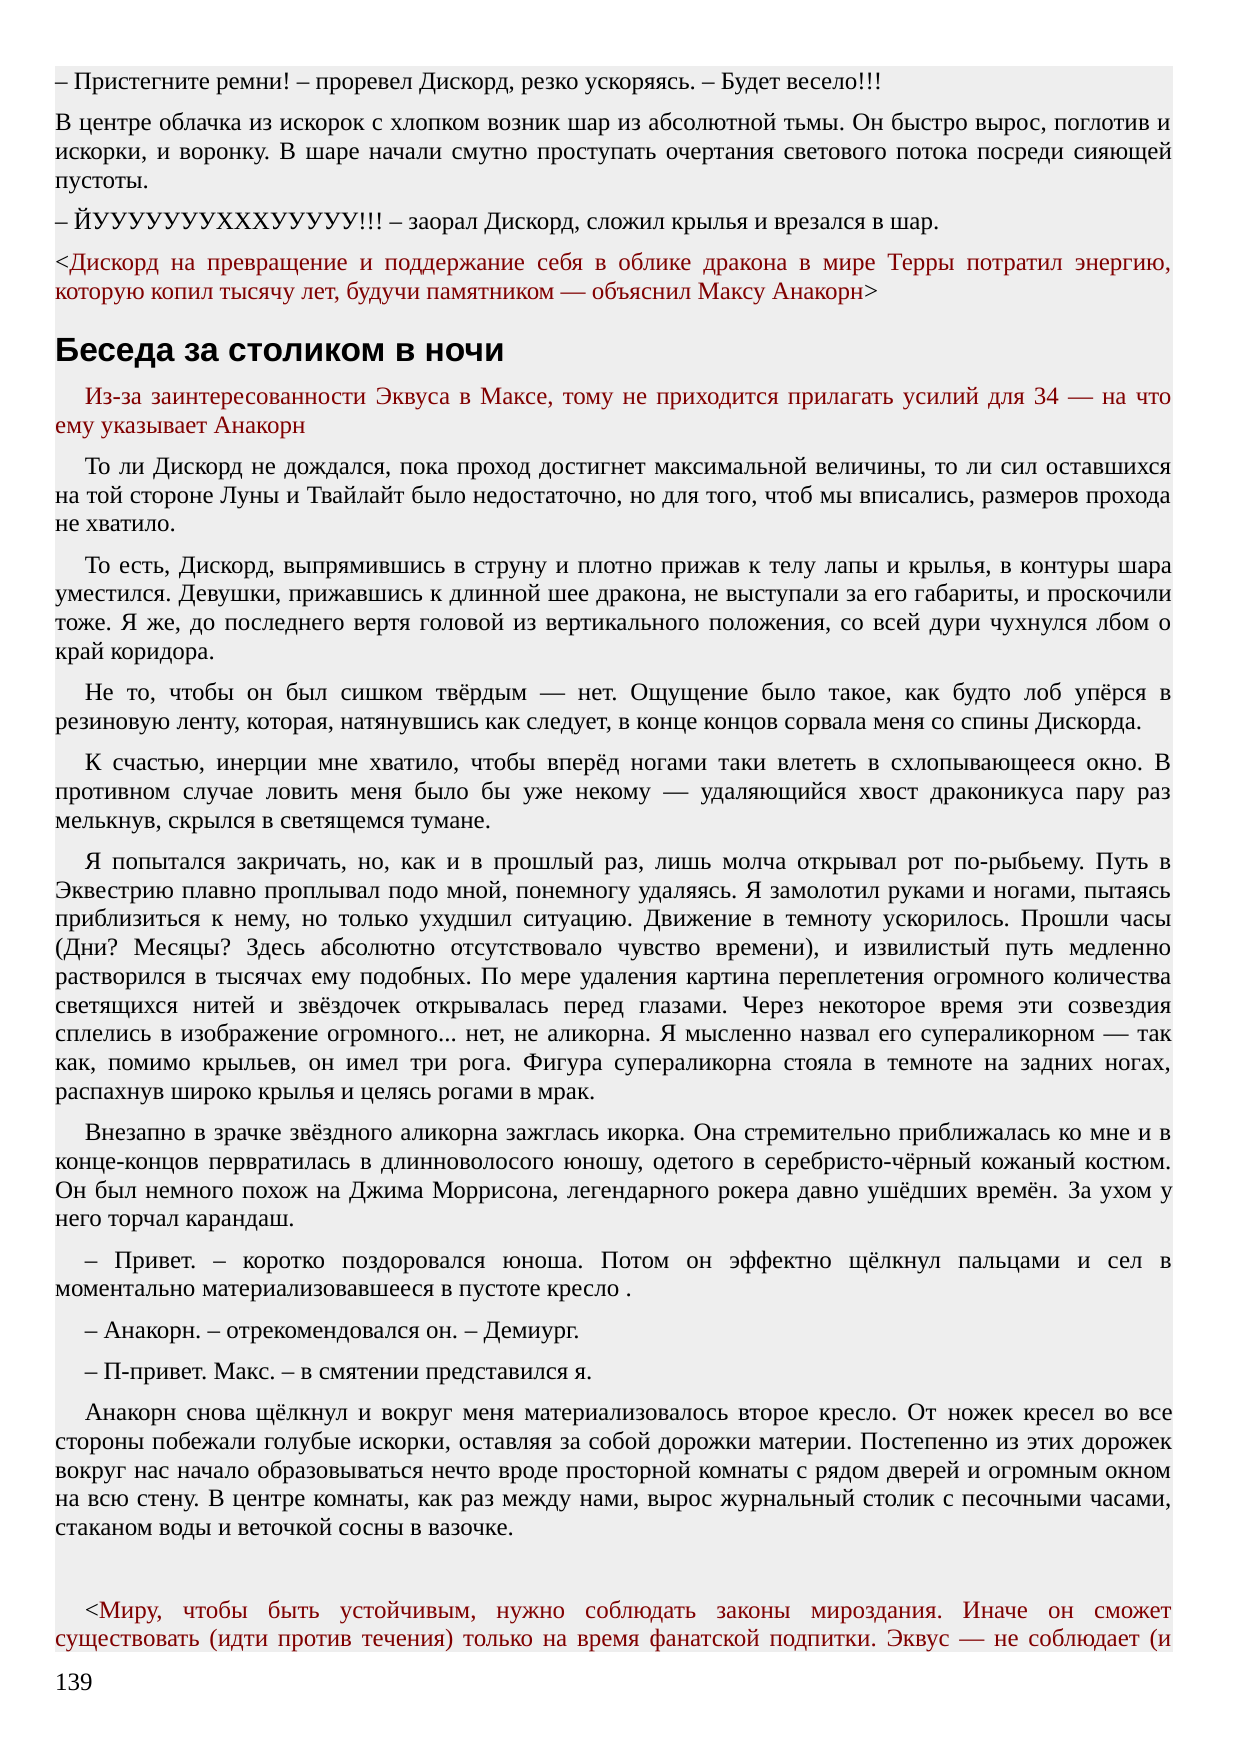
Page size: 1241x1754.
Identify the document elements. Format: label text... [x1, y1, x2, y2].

text Анакорн снова щёлкнул и вокруг меня материализовалось второе кресло. От ножек кресел во все стороны побежали голубые искорки, оставляя за собой дорожки материи. Постепенно из этих дорожек вокруг нас начало образовываться нечто вроде просторной комнаты с рядом дверей и огромным окном на всю стену. В центре комнаты, как раз между нами, вырос журнальный столик с песочными часами, стаканом воды и веточкой сосны в вазочке. [55, 1397, 1173, 1541]
text Внезапно в зрачке звёздного аликорна зажглась икорка. Она стремительно приближалась ко мне и в конце-концов первратилась в длинноволосого юношу, одетого в серебристо-чёрный кожаный костюм. Он был немного похож на Джима Моррисона, легендарного рокера давно ушёдших времён. За ухом у него торчал карандаш. [55, 1117, 1173, 1232]
text – Пристегните ремни! – проревел Дискорд, резко ускоряясь. – Будет весело!!! [55, 66, 1173, 95]
text Я попытался закричать, но, как и в прошлый раз, лишь молча открывал рот по-рыбьему. Путь в Эквестрию плавно проплывал подо мной, понемногу удаляясь. Я замолотил руками и ногами, пытаясь приблизиться к нему, но только ухудшил ситуацию. Движение в темноту ускорилось. Прошли часы (Дни? Месяцы? Здесь абсолютно отсутствовало чувство времени), и извилистый путь медленно растворился в тысячах ему подобных. По мере удаления картина переплетения огромного количества светящихся нитей и звёздочек открывалась перед глазами. Через некоторое время эти созвездия сплелись в изображение огромного... нет, не аликорна. Я мысленно назвал его супераликорном — так как, помимо крыльев, он имел три рога. Фигура супераликорна стояла в темноте на задних ногах, распахнув широко крылья и целясь рогами в мрак. [55, 846, 1173, 1105]
text То есть, Дискорд, выпрямившись в струну и плотно прижав к телу лапы и крылья, в контуры шара уместился. Девушки, прижавшись к длинной шее дракона, не выступали за его габариты, и проскочили тоже. Я же, до последнего вертя головой из вертикального положения, со всей дури чухнулся лбом о край коридора. [55, 550, 1173, 665]
text – П-привет. Макс. – в смятении представился я. [55, 1356, 1173, 1385]
text Не то, чтобы он был сишком твёрдым — нет. Ощущение было такое, как будто лоб упёрся в резиновую ленту, которая, натянувшись как следует, в конце концов сорвала меня со спины Дискорда. [55, 677, 1173, 735]
text То ли Дискорд не дождался, пока проход достигнет максимальной величины, то ли сил оставшихся на той стороне Луны и Твайлайт было недостаточно, но для того, чтоб мы вписались, размеров прохода не хватило. [55, 451, 1173, 537]
text – Привет. – коротко поздоровался юноша. Потом он эффектно щёлкнул пальцами и сел в моментально материализовавшееся в пустоте кресло . [55, 1245, 1173, 1302]
text Из-за заинтересованности Эквуса в Максе, тому не приходится прилагать усилий для 34 — на что ему указывает Анакорн [55, 381, 1173, 438]
text В центре облачка из искорок с хлопком возник шар из абсолютной тьмы. Он быстро вырос, поглотив и искорки, и воронку. В шаре начали смутно проступать очертания светового потока посреди сияющей пустоты. [55, 107, 1173, 193]
text <Миру, чтобы быть устойчивым, нужно соблюдать законы мироздания. Иначе он сможет существовать (идти против течения) только на время фанатской подпитки. Эквус — не соблюдает (и [55, 1595, 1173, 1652]
text К счастью, инерции мне хватило, чтобы вперёд ногами таки влететь в схлопывающееся окно. В противном случае ловить меня было бы уже некому — удаляющийся хвост драконикуса пару раз мелькнув, скрылся в светящемся тумане. [55, 747, 1173, 833]
text <Дискорд на превращение и поддержание себя в облике дракона в мире Терры потратил энергию, которую копил тысячу лет, будучи памятником — объяснил Максу Анакорн> [55, 247, 1173, 305]
text – Анакорн. – отрекомендовался он. – Демиург. [55, 1315, 1173, 1343]
text – ЙУУУУУУУХХХУУУУУ!!! – заорал Дискорд, сложил крылья и врезался в шар. [55, 206, 1173, 235]
subtitle Беседа за столиком в ночи [55, 330, 1173, 368]
